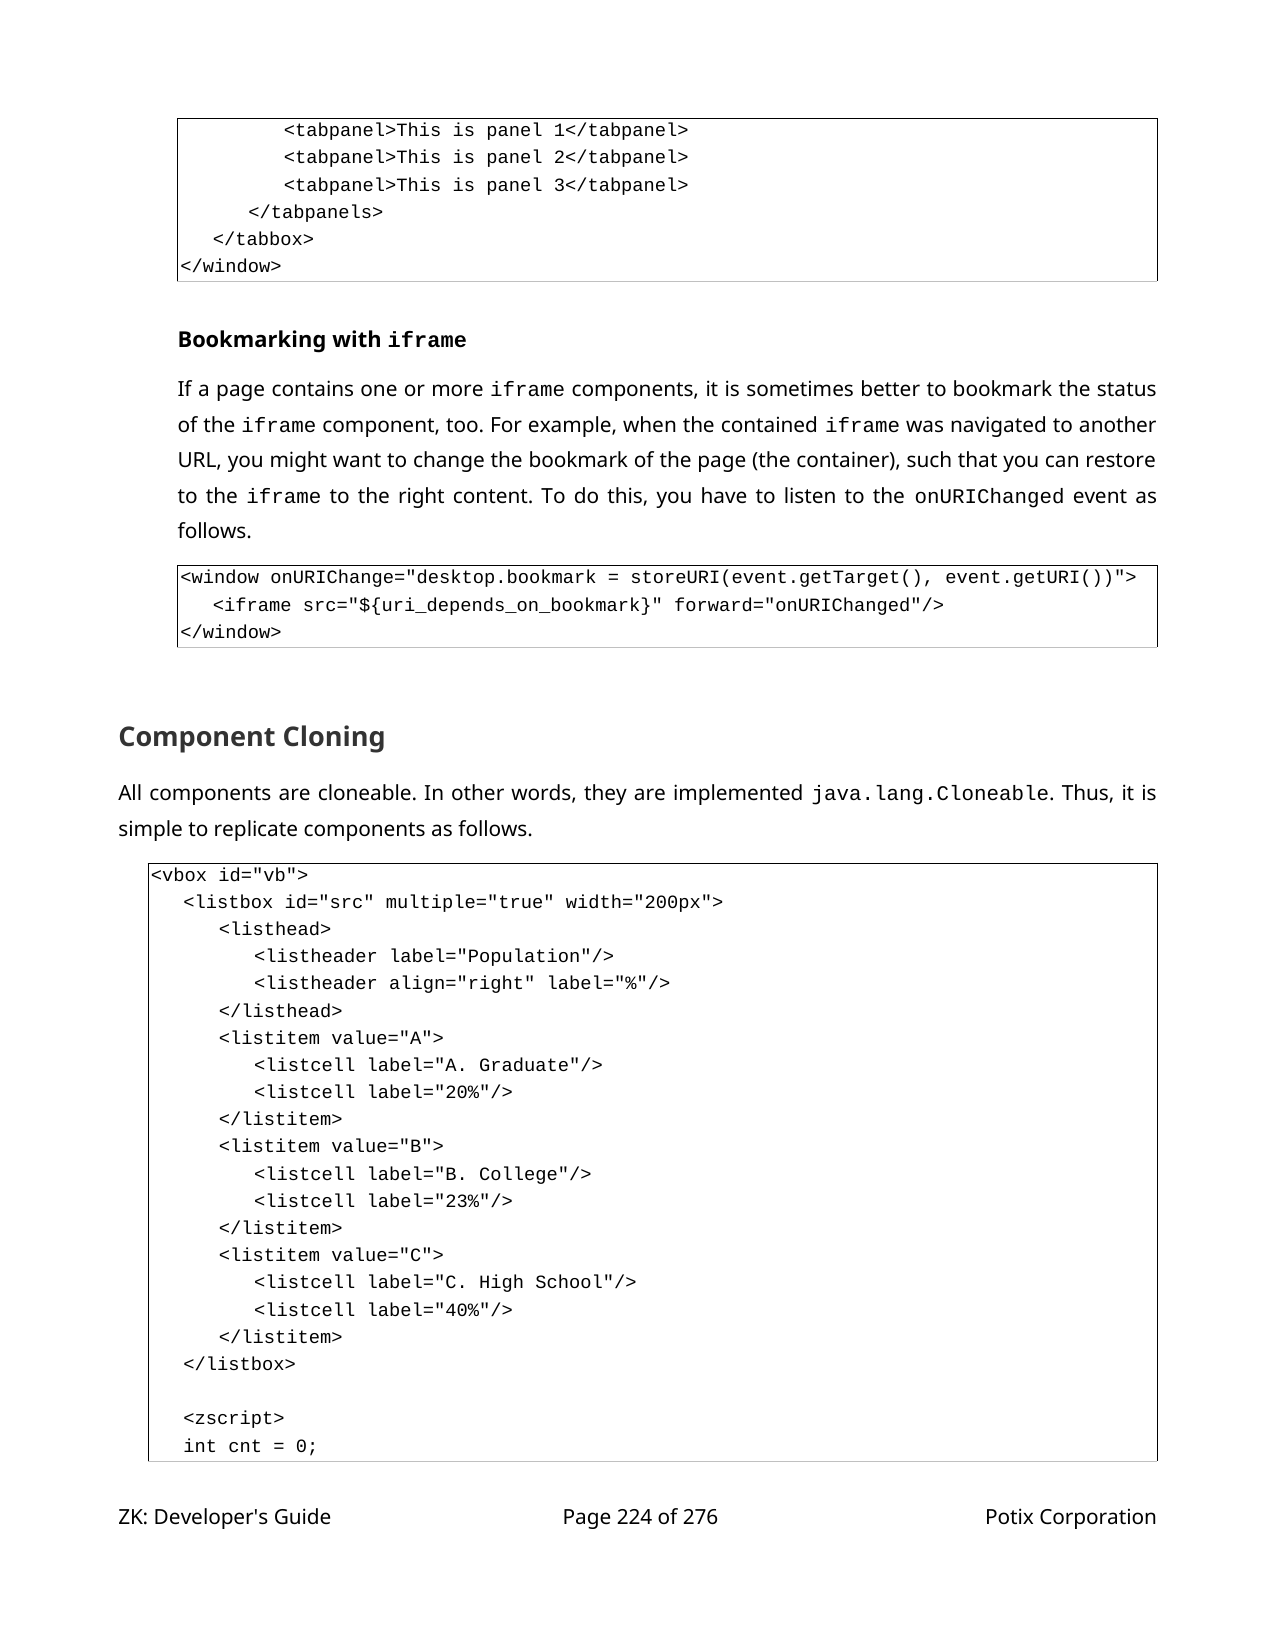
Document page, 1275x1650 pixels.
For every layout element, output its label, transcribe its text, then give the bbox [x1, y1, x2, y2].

text int cnt = 0; [149, 1433, 1157, 1461]
text <listbox id="src" multiple="true" width="200px"> [149, 890, 1157, 914]
text <listcell label="23%"/> [149, 1189, 1157, 1213]
text <listhead> [149, 917, 1157, 941]
text <listcell label="A. Graduate"/> [149, 1053, 1157, 1077]
text </listitem> [149, 1107, 1157, 1131]
text </tabbox> [178, 227, 1157, 251]
subtitle Bookmarking with iframe [177, 324, 1157, 354]
text All components are cloneable. In other words, they are implemented java.lang.Cloneable. Thus, it is simple to replicate components as follows. [118, 778, 1157, 842]
text <listitem value="B"> [149, 1134, 1157, 1159]
text <tabpanel>This is panel 3</tabpanel> [178, 172, 1157, 197]
text <listitem value="C"> [149, 1243, 1157, 1267]
text </listitem> [149, 1325, 1157, 1349]
text <listcell label="B. College"/> [149, 1162, 1157, 1186]
text </listitem> [149, 1216, 1157, 1240]
text <listcell label="20%"/> [149, 1080, 1157, 1104]
text </listbox> [149, 1352, 1157, 1376]
subtitle Component Cloning [118, 718, 1157, 754]
text <listcell label="40%"/> [149, 1297, 1157, 1322]
text <window onURIChange="desktop.bookmark = storeURI(event.getTarget(), event.getURI())"> [178, 566, 1157, 589]
text </tabpanels> [178, 200, 1157, 224]
text <listheader label="Population"/> [149, 944, 1157, 968]
text If a page contains one or more iframe components, it is sometimes better to bookmark the status of the iframe component, too. For example, when the contained iframe was navigated to another URL, you might want to change the bookmark of the page (the container), such that you can restore to the iframe to the right content. To do this, you have to listen to the onURIChanged event as follows. [177, 374, 1157, 544]
text <listcell label="C. High School"/> [149, 1270, 1157, 1294]
text <tabpanel>This is panel 2</tabpanel> [178, 145, 1157, 169]
text <listitem value="A"> [149, 1026, 1157, 1050]
text </window> [178, 619, 1157, 647]
text <tabpanel>This is panel 1</tabpanel> [178, 119, 1157, 142]
text </listhead> [149, 998, 1157, 1023]
text <vbox id="vb"> [149, 864, 1157, 887]
text <iframe src="${uri_depends_on_bookmark}" forward="onURIChanged"/> [178, 592, 1157, 617]
text <listheader align="right" label="%"/> [149, 971, 1157, 996]
text <zscript> [149, 1406, 1157, 1431]
text </window> [178, 254, 1157, 281]
